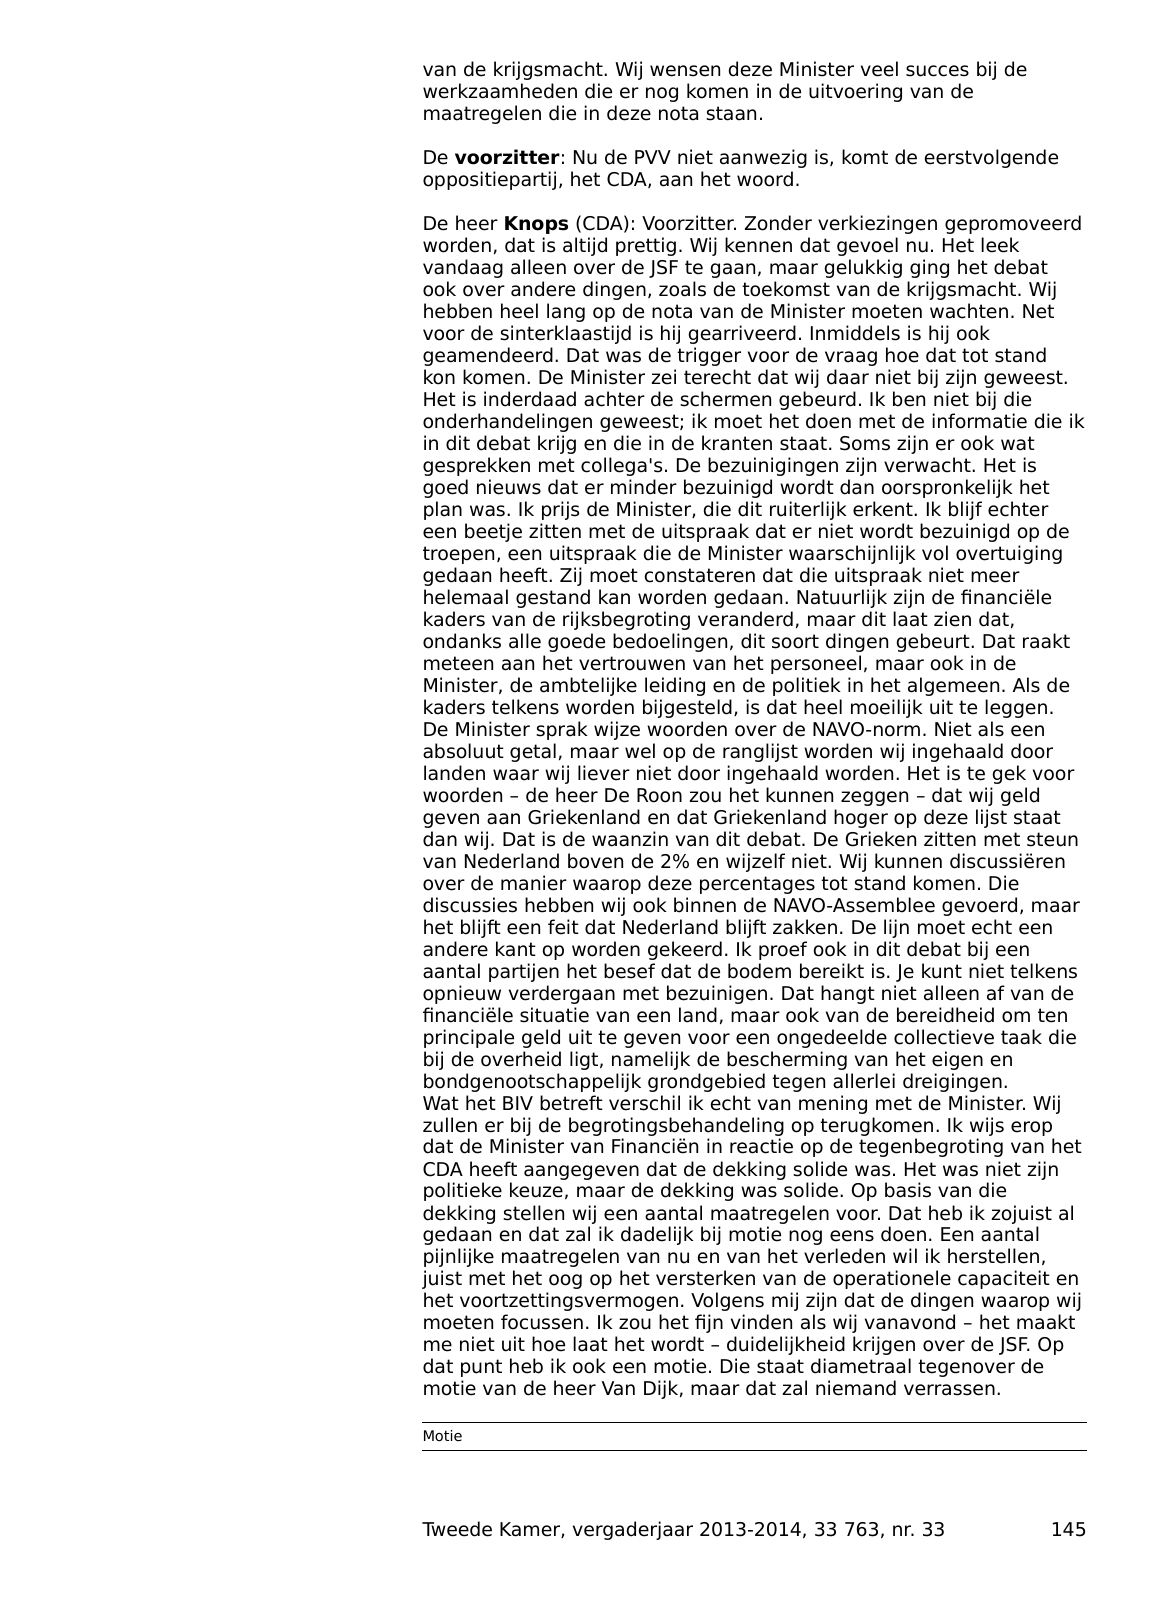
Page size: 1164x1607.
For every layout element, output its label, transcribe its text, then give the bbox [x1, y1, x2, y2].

text van de krijgsmacht. Wij wensen deze Minister veel succes bij de werkzaamheden die er nog komen in de uitvoering van de maatregelen die in deze nota staan. [422, 59, 1087, 125]
table_header Motie [422, 1423, 1087, 1449]
text De voorzitter: Nu de PVV niet aanwezig is, komt de eerstvolgende oppositiepartij, het CDA, aan het woord. [422, 147, 1087, 191]
text De Minister sprak wijze woorden over de NAVO-norm. Niet als een absoluut getal, maar wel op de ranglijst worden wij ingehaald door landen waar wij liever niet door ingehaald worden. Het is te gek voor woorden – de heer De Roon zou het kunnen zeggen – dat wij geld geven aan Griekenland en dat Griekenland hoger op deze lijst staat dan wij. Dat is de waanzin van dit debat. De Grieken zitten met steun van Nederland boven de 2% en wijzelf niet. Wij kunnen discussiëren over de manier waarop deze percentages tot stand komen. Die discussies hebben wij ook binnen de NAVO-Assemblee gevoerd, maar het blijft een feit dat Nederland blijft zakken. De lijn moet echt een andere kant op worden gekeerd. Ik proef ook in dit debat bij een aantal partijen het besef dat de bodem bereikt is. Je kunt niet telkens opnieuw verdergaan met bezuinigen. Dat hangt niet alleen af van de financiële situatie van een land, maar ook van de bereidheid om ten principale geld uit te geven voor een ongedeelde collectieve taak die bij de overheid ligt, namelijk de bescherming van het eigen en bondgenootschappelijk grondgebied tegen allerlei dreigingen. [422, 719, 1087, 1092]
text De heer Knops (CDA): Voorzitter. Zonder verkiezingen gepromoveerd worden, dat is altijd prettig. Wij kennen dat gevoel nu. Het leek vandaag alleen over de JSF te gaan, maar gelukkig ging het debat ook over andere dingen, zoals de toekomst van de krijgsmacht. Wij hebben heel lang op de nota van de Minister moeten wachten. Net voor de sinterklaastijd is hij gearriveerd. Inmiddels is hij ook geamendeerd. Dat was de trigger voor de vraag hoe dat tot stand kon komen. De Minister zei terecht dat wij daar niet bij zijn geweest. Het is inderdaad achter de schermen gebeurd. Ik ben niet bij die onderhandelingen geweest; ik moet het doen met de informatie die ik in dit debat krijg en die in de kranten staat. Soms zijn er ook wat gesprekken met collega's. De bezuinigingen zijn verwacht. Het is goed nieuws dat er minder bezuinigd wordt dan oorspronkelijk het plan was. Ik prijs de Minister, die dit ruiterlijk erkent. Ik blijf echter een beetje zitten met de uitspraak dat er niet wordt bezuinigd op de troepen, een uitspraak die de Minister waarschijnlijk vol overtuiging gedaan heeft. Zij moet constateren dat die uitspraak niet meer helemaal gestand kan worden gedaan. Natuurlijk zijn de financiële kaders van de rijksbegroting veranderd, maar dit laat zien dat, ondanks alle goede bedoelingen, dit soort dingen gebeurt. Dat raakt meteen aan het vertrouwen van het personeel, maar ook in de Minister, de ambtelijke leiding en de politiek in het algemeen. Als de kaders telkens worden bijgesteld, is dat heel moeilijk uit te leggen. [422, 213, 1087, 719]
text Wat het BIV betreft verschil ik echt van mening met de Minister. Wij zullen er bij de begrotingsbehandeling op terugkomen. Ik wijs erop dat de Minister van Financiën in reactie op de tegenbegroting van het CDA heeft aangegeven dat de dekking solide was. Het was niet zijn politieke keuze, maar de dekking was solide. Op basis van die dekking stellen wij een aantal maatregelen voor. Dat heb ik zojuist al gedaan en dat zal ik dadelijk bij motie nog eens doen. Een aantal pijnlijke maatregelen van nu en van het verleden wil ik herstellen, juist met het oog op het versterken van de operationele capaciteit en het voortzettingsvermogen. Volgens mij zijn dat de dingen waarop wij moeten focussen. Ik zou het fijn vinden als wij vanavond – het maakt me niet uit hoe laat het wordt – duidelijkheid krijgen over de JSF. Op dat punt heb ik ook een motie. Die staat diametraal tegenover de motie van de heer Van Dijk, maar dat zal niemand verrassen. [422, 1092, 1087, 1400]
